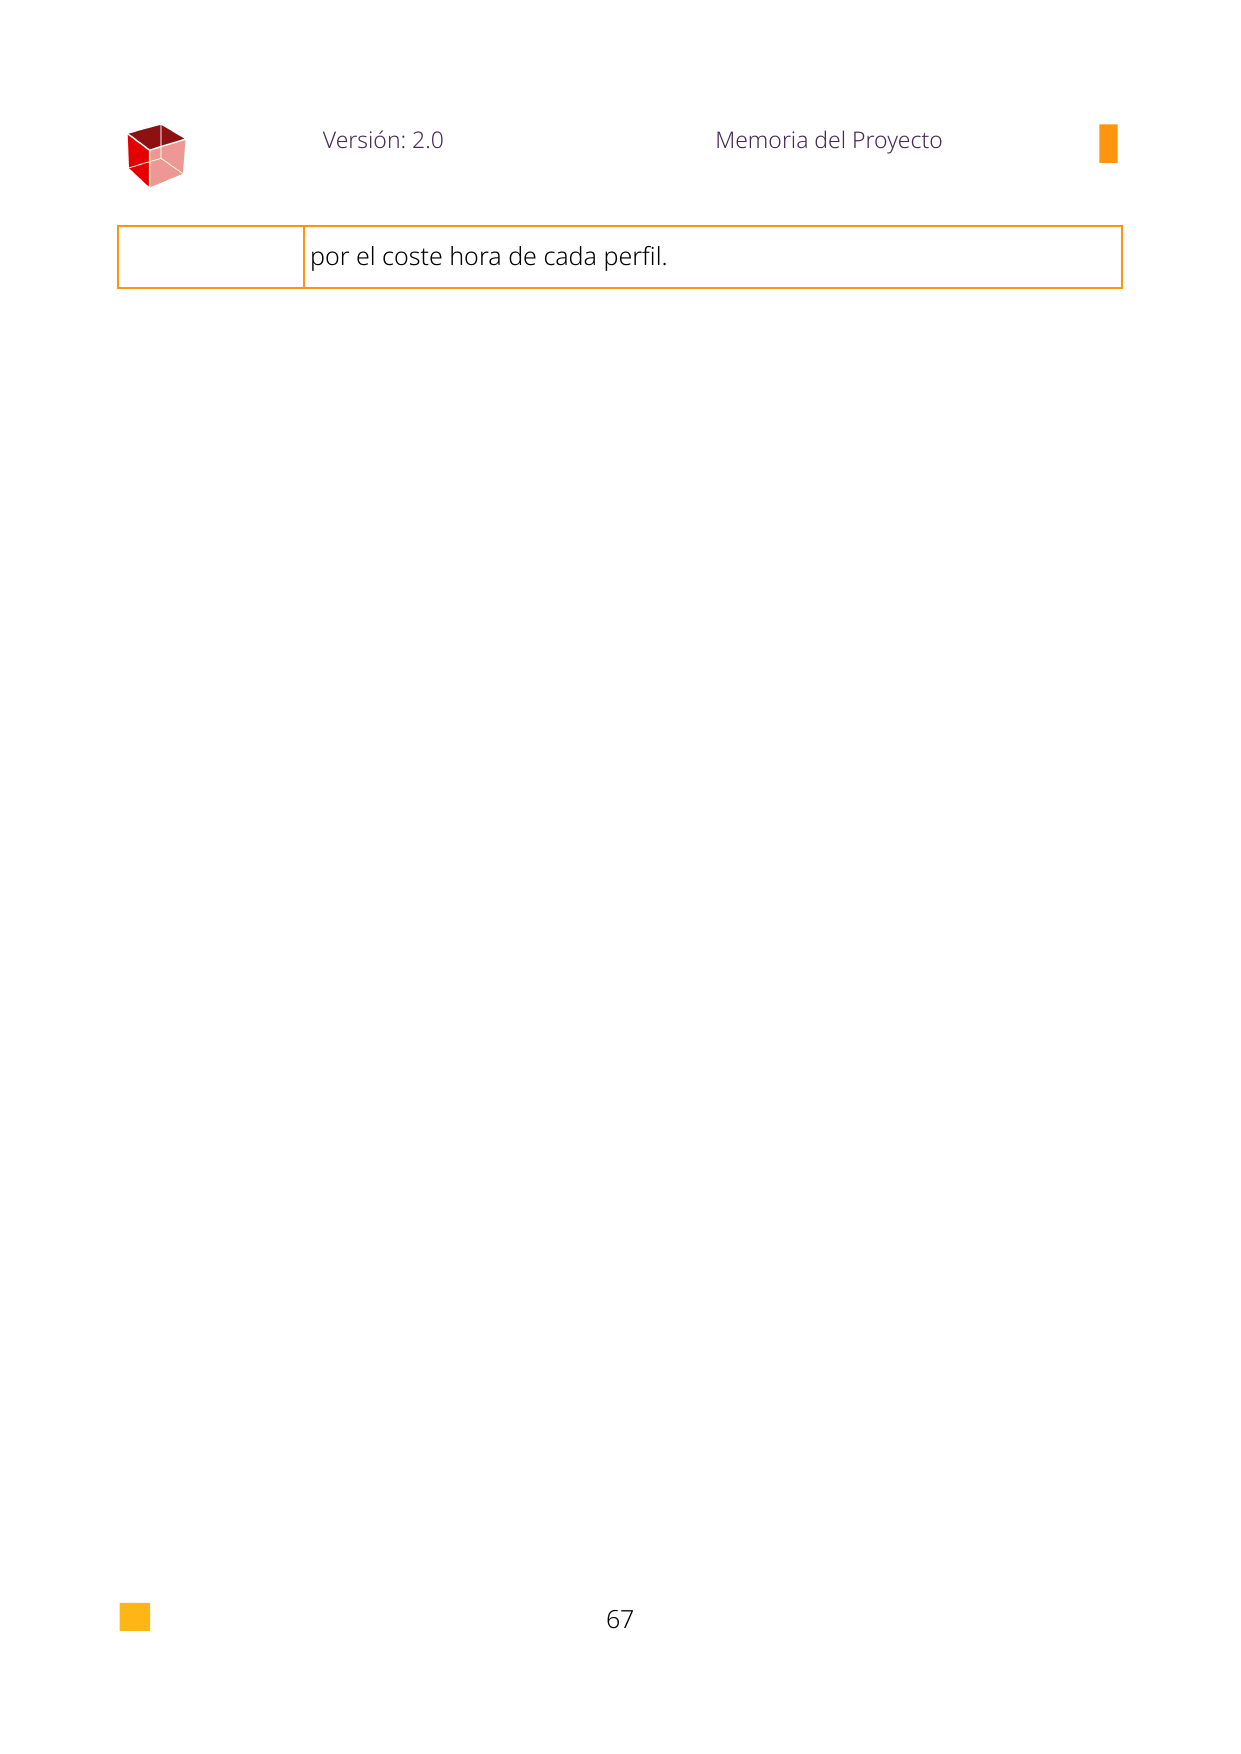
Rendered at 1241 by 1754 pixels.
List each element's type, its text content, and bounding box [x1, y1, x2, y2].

table_cell por el coste hora de cada perfil. [305, 227, 1121, 287]
picture [123, 123, 189, 189]
table_cell [119, 227, 303, 287]
